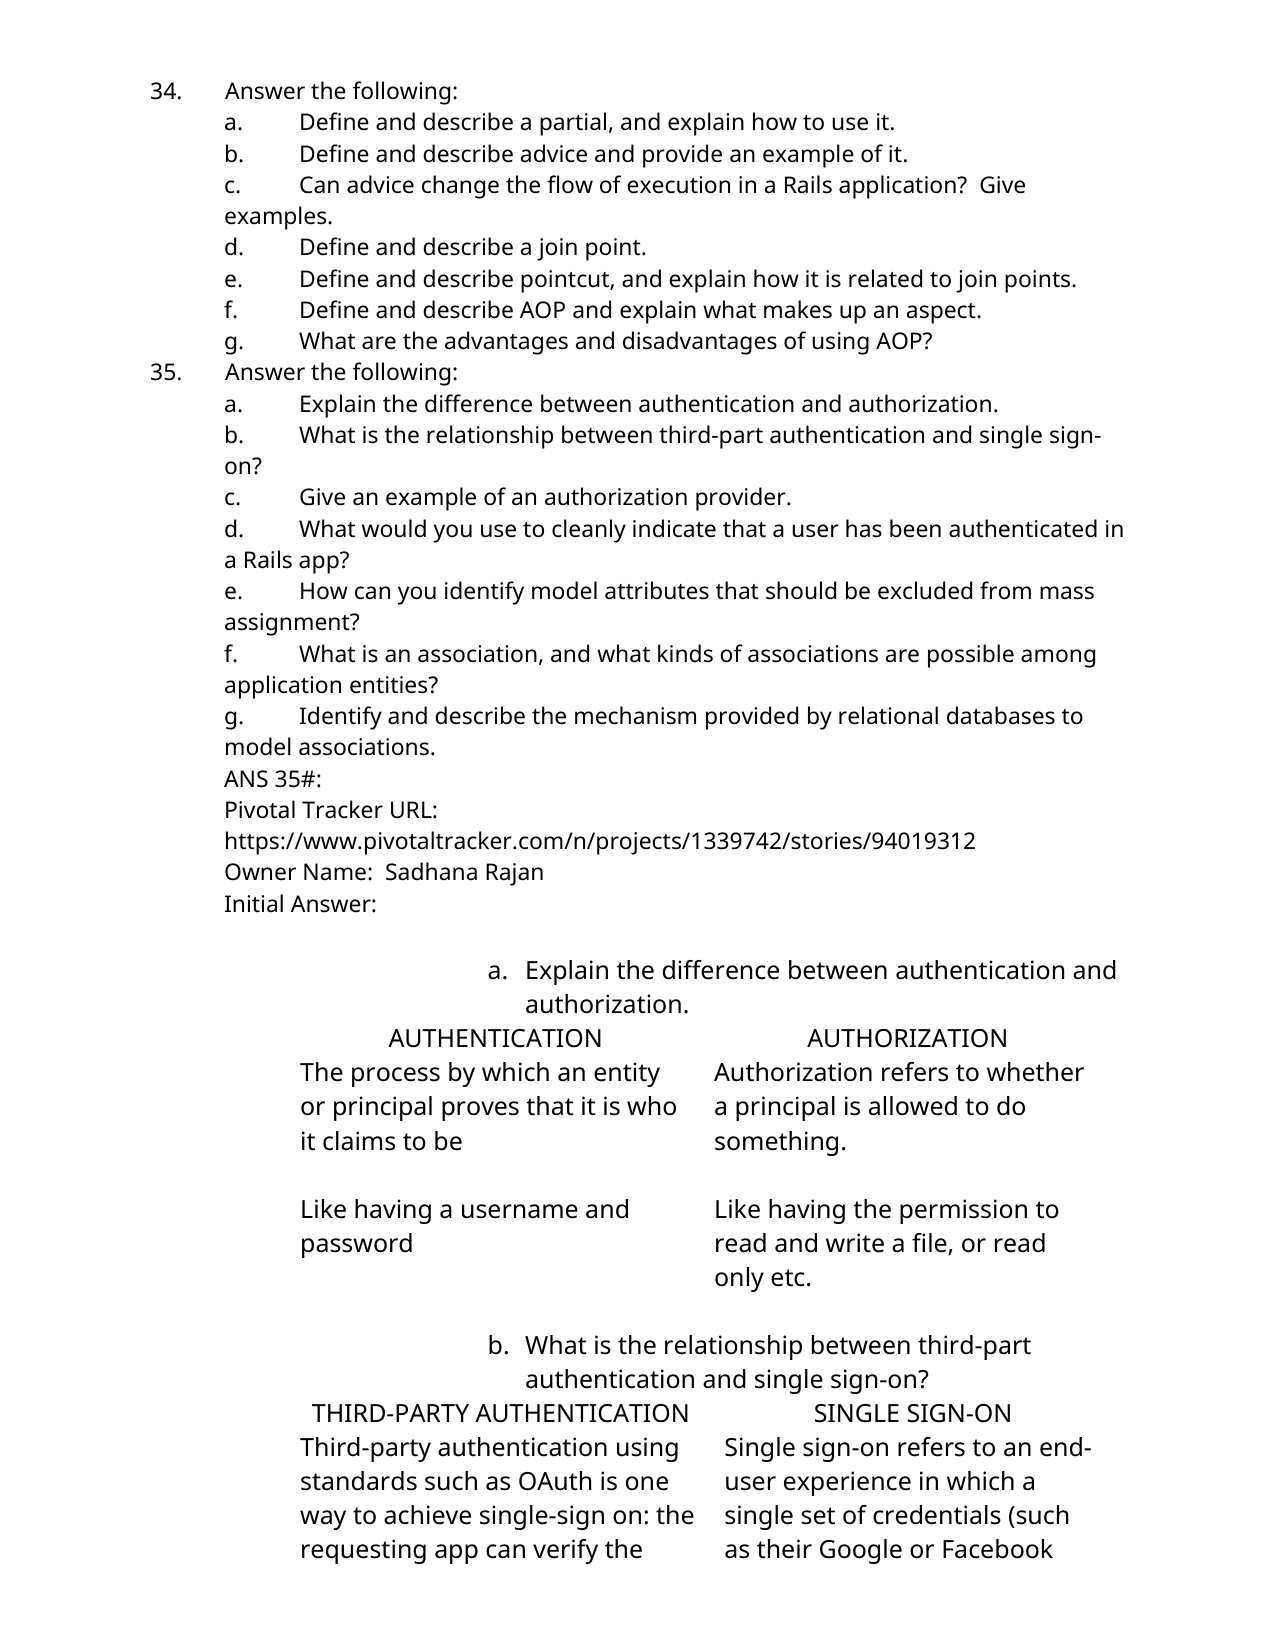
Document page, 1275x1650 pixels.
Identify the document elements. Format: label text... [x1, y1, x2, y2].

text b. What is the relationship between third-part authentication and single sign-on? [224, 419, 1125, 481]
text 34. Answer the following: [150, 75, 1125, 106]
text Owner Name: Sadhana Rajan [224, 856, 1125, 887]
text e. How can you identify model attributes that should be excluded from mass assignment? [224, 575, 1125, 637]
table_cell Authorization refers to whether a principal is allowed to do something. [703, 1055, 1113, 1191]
table_header AUTHORIZATION [703, 1021, 1113, 1055]
text a. Define and describe a partial, and explain how to use it. [224, 106, 1125, 137]
text f. What is an association, and what kinds of associations are possible among application entities? [224, 637, 1125, 700]
table_cell The process by which an entity or principal proves that it is who it claims to be [289, 1055, 703, 1191]
table_header SINGLE SIGN-ON [713, 1396, 1113, 1430]
table_cell Like having the permission to read and write a file, or read only etc. [703, 1191, 1113, 1293]
text g. Identify and describe the mechanism provided by relational databases to model associations. ANS 35#: [224, 700, 1125, 794]
text 35. Answer the following: [150, 356, 1125, 387]
text a. Explain the difference between authentication and authorization. [224, 387, 1125, 419]
table_header THIRD-PARTY AUTHENTICATION [289, 1396, 713, 1430]
text e. Define and describe pointcut, and explain how it is related to join points. [224, 262, 1125, 294]
text d. What would you use to cleanly indicate that a user has been authenticated in a Rails app? [224, 512, 1125, 575]
table_cell Like having a username and password [289, 1191, 703, 1293]
list Explain the difference between authentication and authorization. [487, 953, 1125, 1021]
text Initial Answer: [224, 887, 1125, 919]
text b. Define and describe advice and provide an example of it. [224, 137, 1125, 169]
table_header AUTHENTICATION [289, 1021, 703, 1055]
text Pivotal Tracker URL: https://www.pivotaltracker.com/n/projects/1339742/stories/94019312 [224, 794, 1125, 856]
text c. Can advice change the flow of execution in a Rails application? Give examples. [224, 169, 1125, 231]
table_cell Single sign-on refers to an end-user experience in which a single set of credentials (such as their Google or Facebook [713, 1430, 1113, 1566]
text g. What are the advantages and disadvantages of using AOP? [224, 325, 1125, 356]
table_cell Third-party authentication using standards such as OAuth is one way to achieve single-sign on: the requesting app can verify the [289, 1430, 713, 1566]
text d. Define and describe a join point. [224, 231, 1125, 262]
list What is the relationship between third-part authentication and single sign-on? [487, 1327, 1125, 1396]
text f. Define and describe AOP and explain what makes up an aspect. [224, 294, 1125, 325]
text c. Give an example of an authorization provider. [224, 481, 1125, 512]
